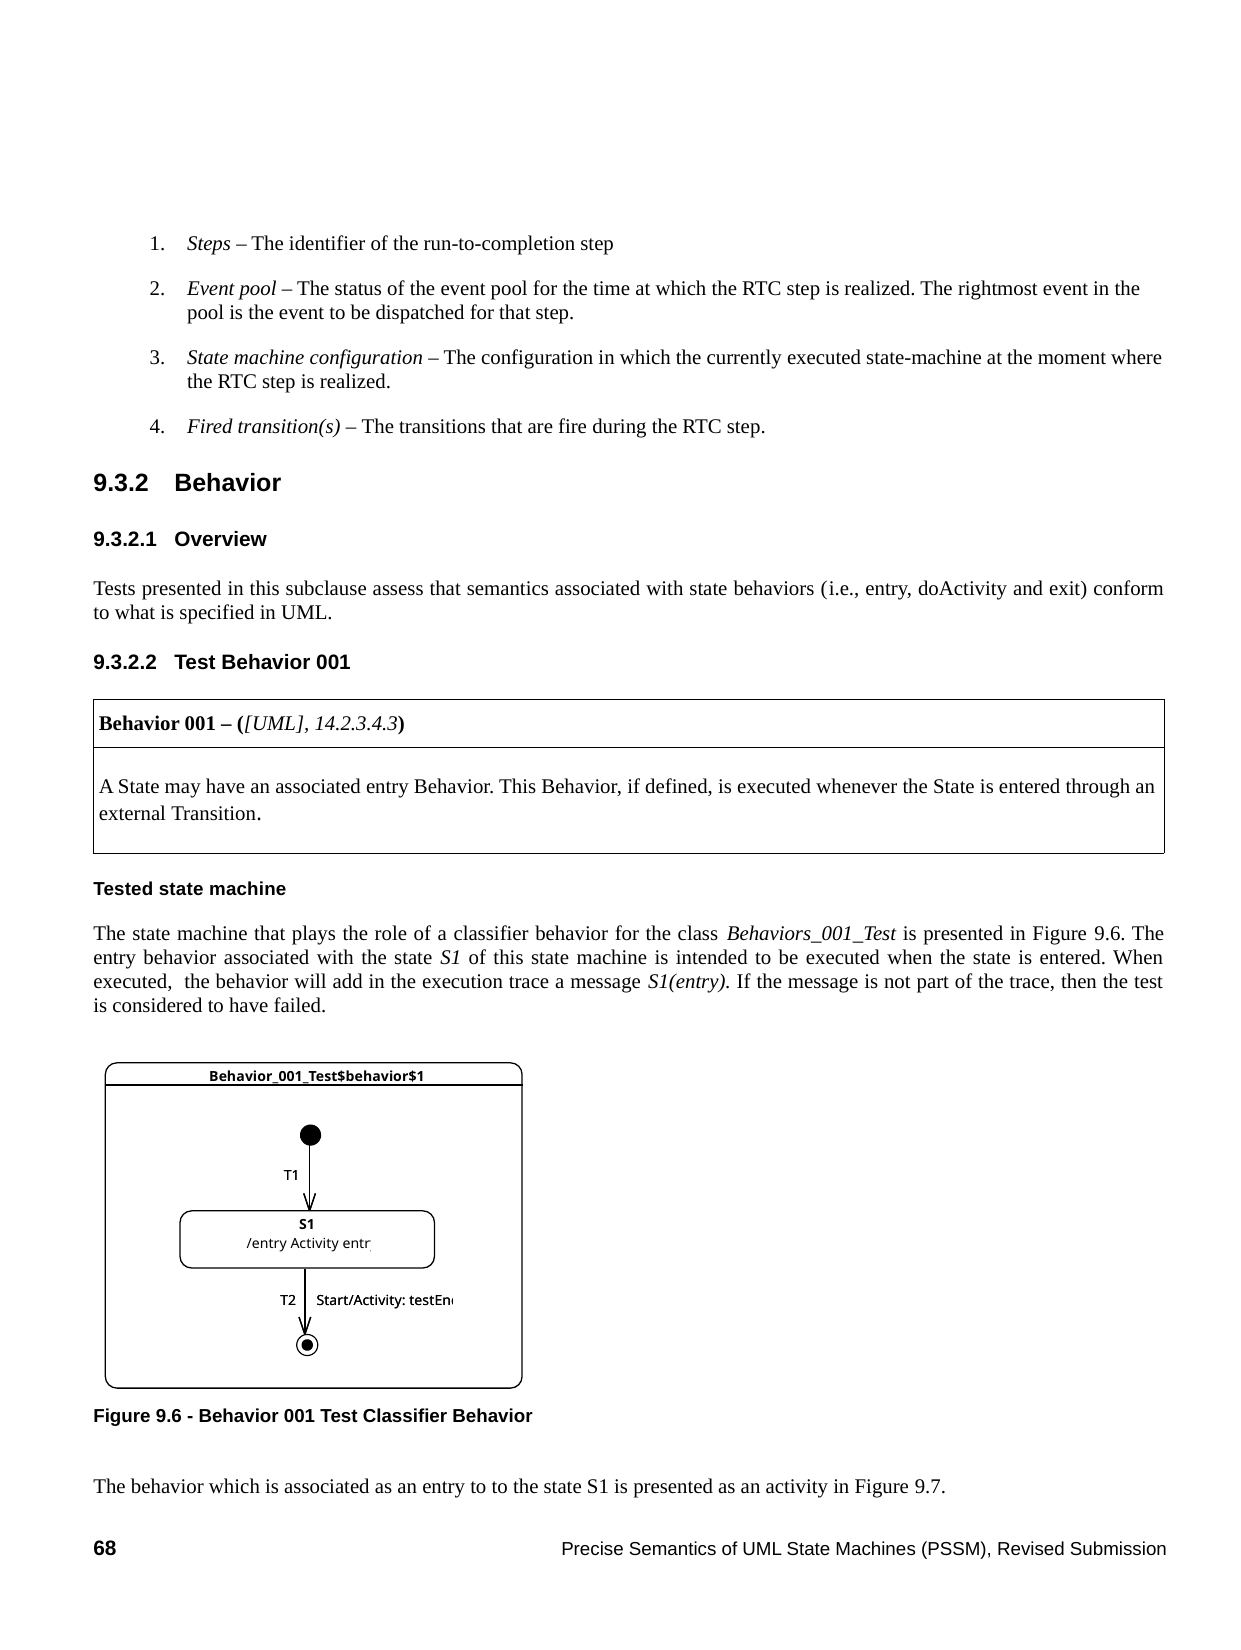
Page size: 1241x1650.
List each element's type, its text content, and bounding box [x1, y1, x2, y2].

text The state machine that plays the role of a classifier behavior for the class Behaviors_001_Test is presented in Figure 9.6. The entry behavior associated with the state S1 of this state machine is intended to be executed when the state is entered. When executed, the behavior will add in the execution trace a message S1(entry). If the message is not part of the trace, then the test is considered to have failed. [93, 921, 1164, 1017]
table_cell A State may have an associated entry Behavior. This Behavior, if defined, is executed whenever the State is entered through an external Transition. [94, 748, 1164, 853]
subtitle Overview [93, 526, 1164, 551]
text Tests presented in this subclause assess that semantics associated with state behaviors (i.e., entry, doActivity and exit) conform to what is specified in UML. [93, 576, 1164, 624]
table_header Behavior 001 – ([UML], 14.2.3.4.3) [94, 700, 1164, 747]
list Steps – The identifier of the run-to-completion step [149, 231, 1164, 255]
list State machine configuration – The configuration in which the currently executed state-machine at the moment where the RTC step is realized. [149, 345, 1164, 393]
subtitle Test Behavior 001 [93, 649, 1164, 674]
list Fired transition(s) – The transitions that are fire during the RTC step. [149, 414, 1164, 438]
text The behavior which is associated as an entry to to the state S1 is presented as an activity in Figure 9.7. [93, 1474, 1164, 1498]
text Figure 9.6 - Behavior 001 Test Classifier Behavior [93, 1051, 643, 1426]
list Event pool – The status of the event pool for the time at which the RTC step is realized. The rightmost event in the pool is the event to be dispatched for that step. [149, 276, 1164, 324]
subtitle Behavior [93, 468, 1164, 497]
subtitle Tested state machine [93, 878, 1164, 900]
